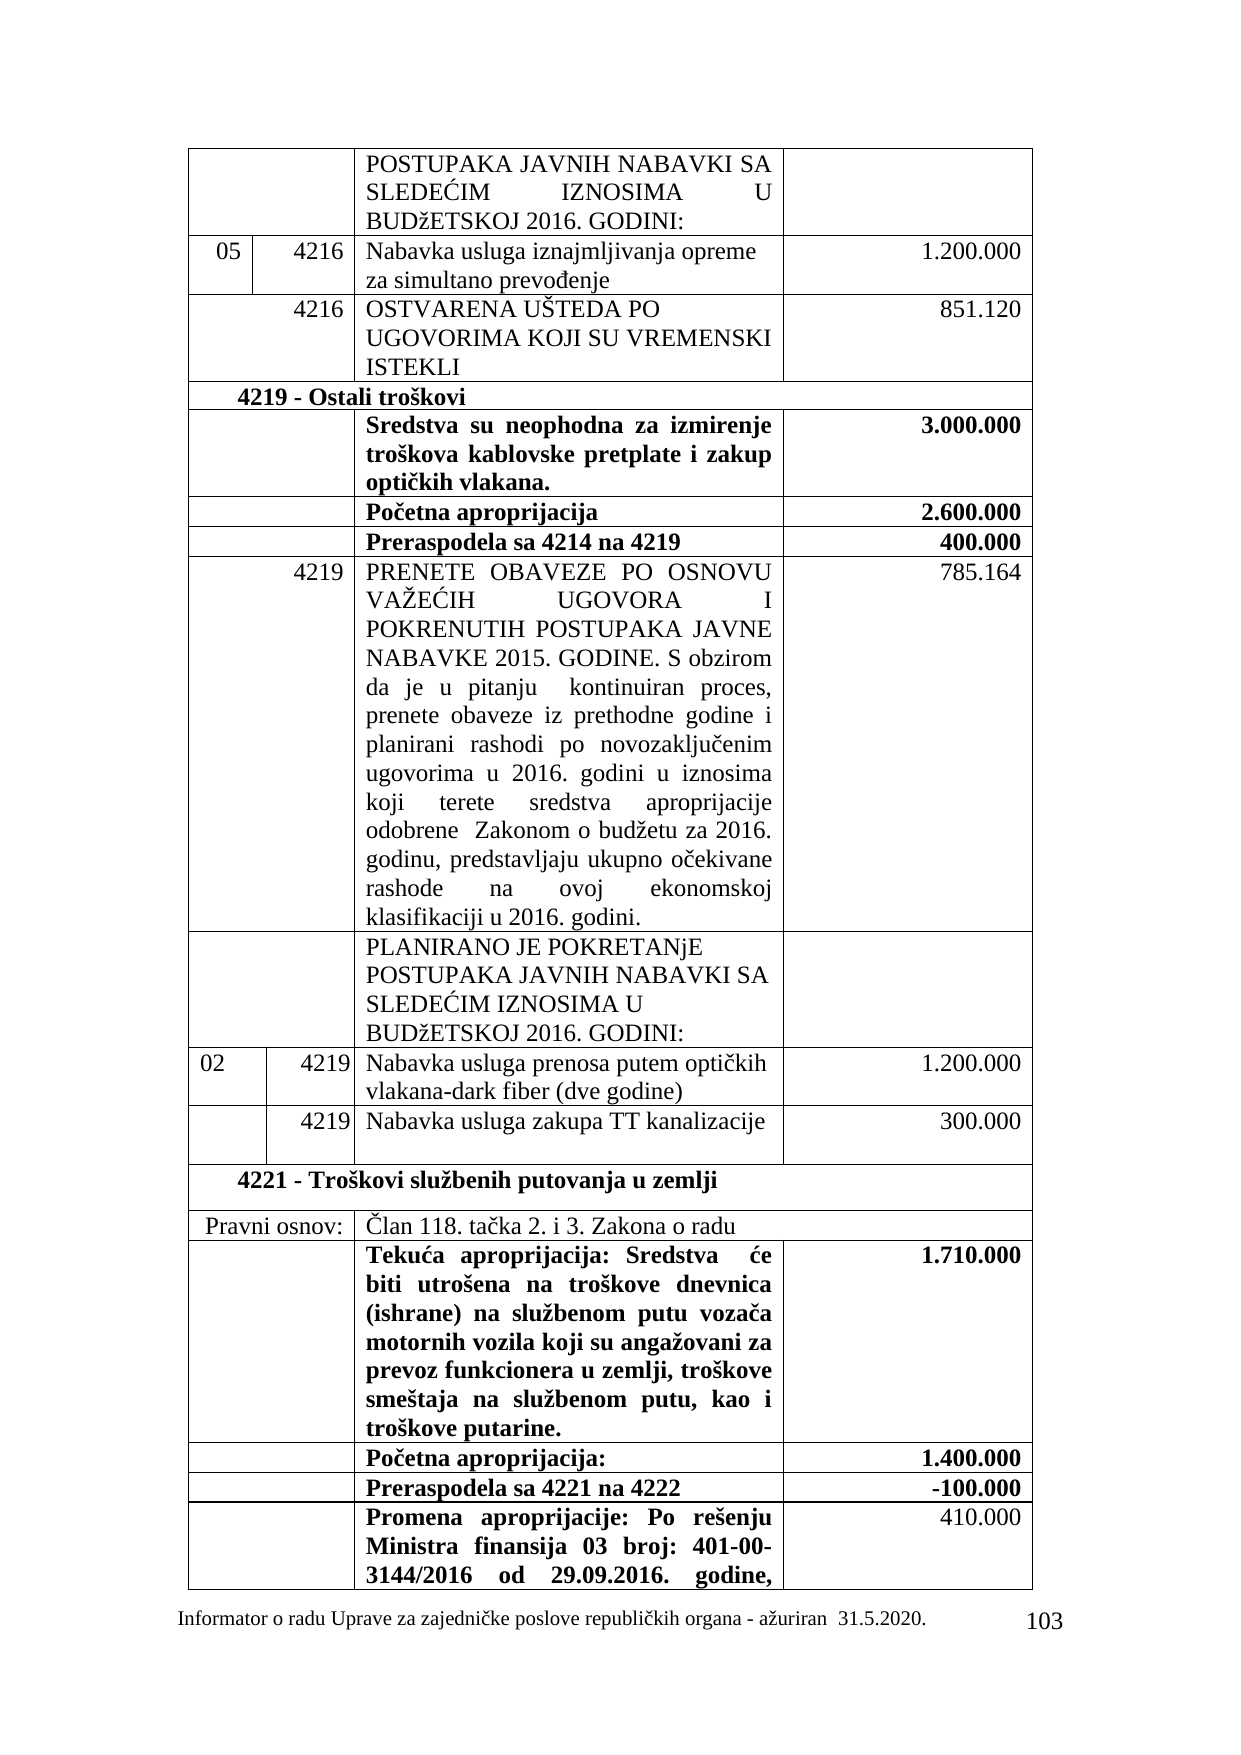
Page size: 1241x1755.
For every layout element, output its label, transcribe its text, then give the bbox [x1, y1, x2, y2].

table_cell [1033, 1105, 1074, 1164]
table_cell POSTUPAKA JAVNIH NABAVKI SA SLEDEĆIM IZNOSIMA U BUDžETSKOJ 2016. GODINI: [355, 149, 783, 235]
table_cell 4219 [267, 1106, 354, 1164]
table_cell Početna aproprijacija [355, 497, 783, 526]
table_cell [1033, 1501, 1074, 1589]
table_cell 851.120 [784, 295, 1032, 381]
table_cell Član 118. tačka 2. i 3. Zakona o radu [355, 1211, 1032, 1239]
table_cell 02 [189, 1048, 266, 1105]
table_cell 1.200.000 [784, 236, 1032, 293]
table_cell 300.000 [784, 1106, 1032, 1164]
table_cell PLANIRANO JE POKRETANјE POSTUPAKA JAVNIH NABAVKI SA SLEDEĆIM IZNOSIMA U BUDžETSKOJ 2016. GODINI: [355, 932, 783, 1047]
table_cell [1033, 1210, 1074, 1239]
table_cell OSTVARENA UŠTEDA PO UGOVORIMA KOJI SU VREMENSKI ISTEKLI [355, 295, 783, 381]
table_cell 3.000.000 [784, 410, 1032, 496]
table_cell 4219 [267, 1048, 354, 1105]
table_cell [784, 149, 1032, 235]
table_cell [189, 149, 354, 235]
table_cell [1033, 294, 1074, 381]
table_cell [189, 1443, 354, 1472]
table_cell 4219 - Ostali troškovi [189, 382, 1032, 409]
table_cell 4216 [253, 236, 354, 293]
table_cell 2.600.000 [784, 497, 1032, 526]
table_cell [1033, 381, 1074, 409]
table_cell 410.000 [784, 1503, 1032, 1589]
table_cell 1.400.000 [784, 1443, 1032, 1472]
table_cell [1033, 496, 1074, 526]
table_cell [1033, 1164, 1074, 1210]
table_cell [1033, 1442, 1074, 1472]
table_cell Početna aproprijacija: [355, 1443, 783, 1472]
table_cell [784, 932, 1032, 1047]
table_cell -100.000 [784, 1473, 1032, 1501]
table_cell [189, 410, 354, 496]
table_cell [1033, 931, 1074, 1047]
table_cell [1033, 148, 1074, 235]
table_cell [189, 497, 354, 526]
table_cell 4221 - Troškovi službenih putovanja u zemlјi [189, 1165, 1032, 1210]
table_cell [1033, 556, 1074, 931]
table_cell Preraspodela sa 4221 na 4222 [355, 1473, 783, 1501]
table_cell [1033, 409, 1074, 496]
table_cell Nabavka usluga prenosa putem optičkih vlakana-dark fiber (dve godine) [355, 1048, 783, 1105]
table_cell Preraspodela sa 4214 na 4219 [355, 527, 783, 556]
table_cell [1033, 1047, 1074, 1105]
table_cell [189, 1241, 354, 1442]
table_cell [189, 1473, 354, 1501]
table_cell 400.000 [784, 527, 1032, 556]
table_cell 4219 [189, 557, 354, 931]
table_cell 05 [189, 236, 252, 293]
table_cell Nabavka usluga iznajmlјivanja opreme za simultano prevođenje [355, 236, 783, 293]
table_cell 1.710.000 [784, 1241, 1032, 1442]
table_cell [1033, 526, 1074, 556]
table_cell Sredstva su neophodna za izmirenje troškova kablovske pretplate i zakup optičkih vlakana. [355, 410, 783, 496]
table_cell [189, 1106, 266, 1164]
table_cell 1.200.000 [784, 1048, 1032, 1105]
table_cell [1033, 1240, 1074, 1442]
table_cell Pravni osnov: [189, 1211, 354, 1239]
table_cell [189, 932, 354, 1047]
table_cell [1033, 235, 1074, 293]
table_cell Promena aproprijacije: Po rešenju Ministra finansija 03 broj: 401-00-3144/2016 od 29.09.2016. godine, [355, 1503, 783, 1589]
table_cell Nabavka usluga zakupa TT kanalizacije [355, 1106, 783, 1164]
table_cell [189, 1503, 354, 1589]
table_cell PRENETE OBAVEZE PO OSNOVU VAŽEĆIH UGOVORA I POKRENUTIH POSTUPAKA JAVNE NABAVKE 2015. GODINE. S obzirom da je u pitanju kontinuiran proces, prenete obaveze iz prethodne godine i planirani rashodi po novozaklјučenim ugovorima u 2016. godini u iznosima koji terete sredstva aproprijacije odobrene Zakonom o budžetu za 2016. godinu, predstavlјaju ukupno očekivane rashode na ovoj ekonomskoj klasifikaciji u 2016. godini. [355, 557, 783, 931]
table_cell 4216 [189, 295, 354, 381]
table_cell Tekuća aproprijacija: Sredstva će biti utrošena na troškove dnevnica (ishrane) na službenom putu vozača motornih vozila koji su angažovani za prevoz funkcionera u zemlјi, troškove smeštaja na službenom putu, kao i troškove putarine. [355, 1241, 783, 1442]
table_cell 785.164 [784, 557, 1032, 931]
table_cell [189, 527, 354, 556]
table_cell [1033, 1472, 1074, 1501]
